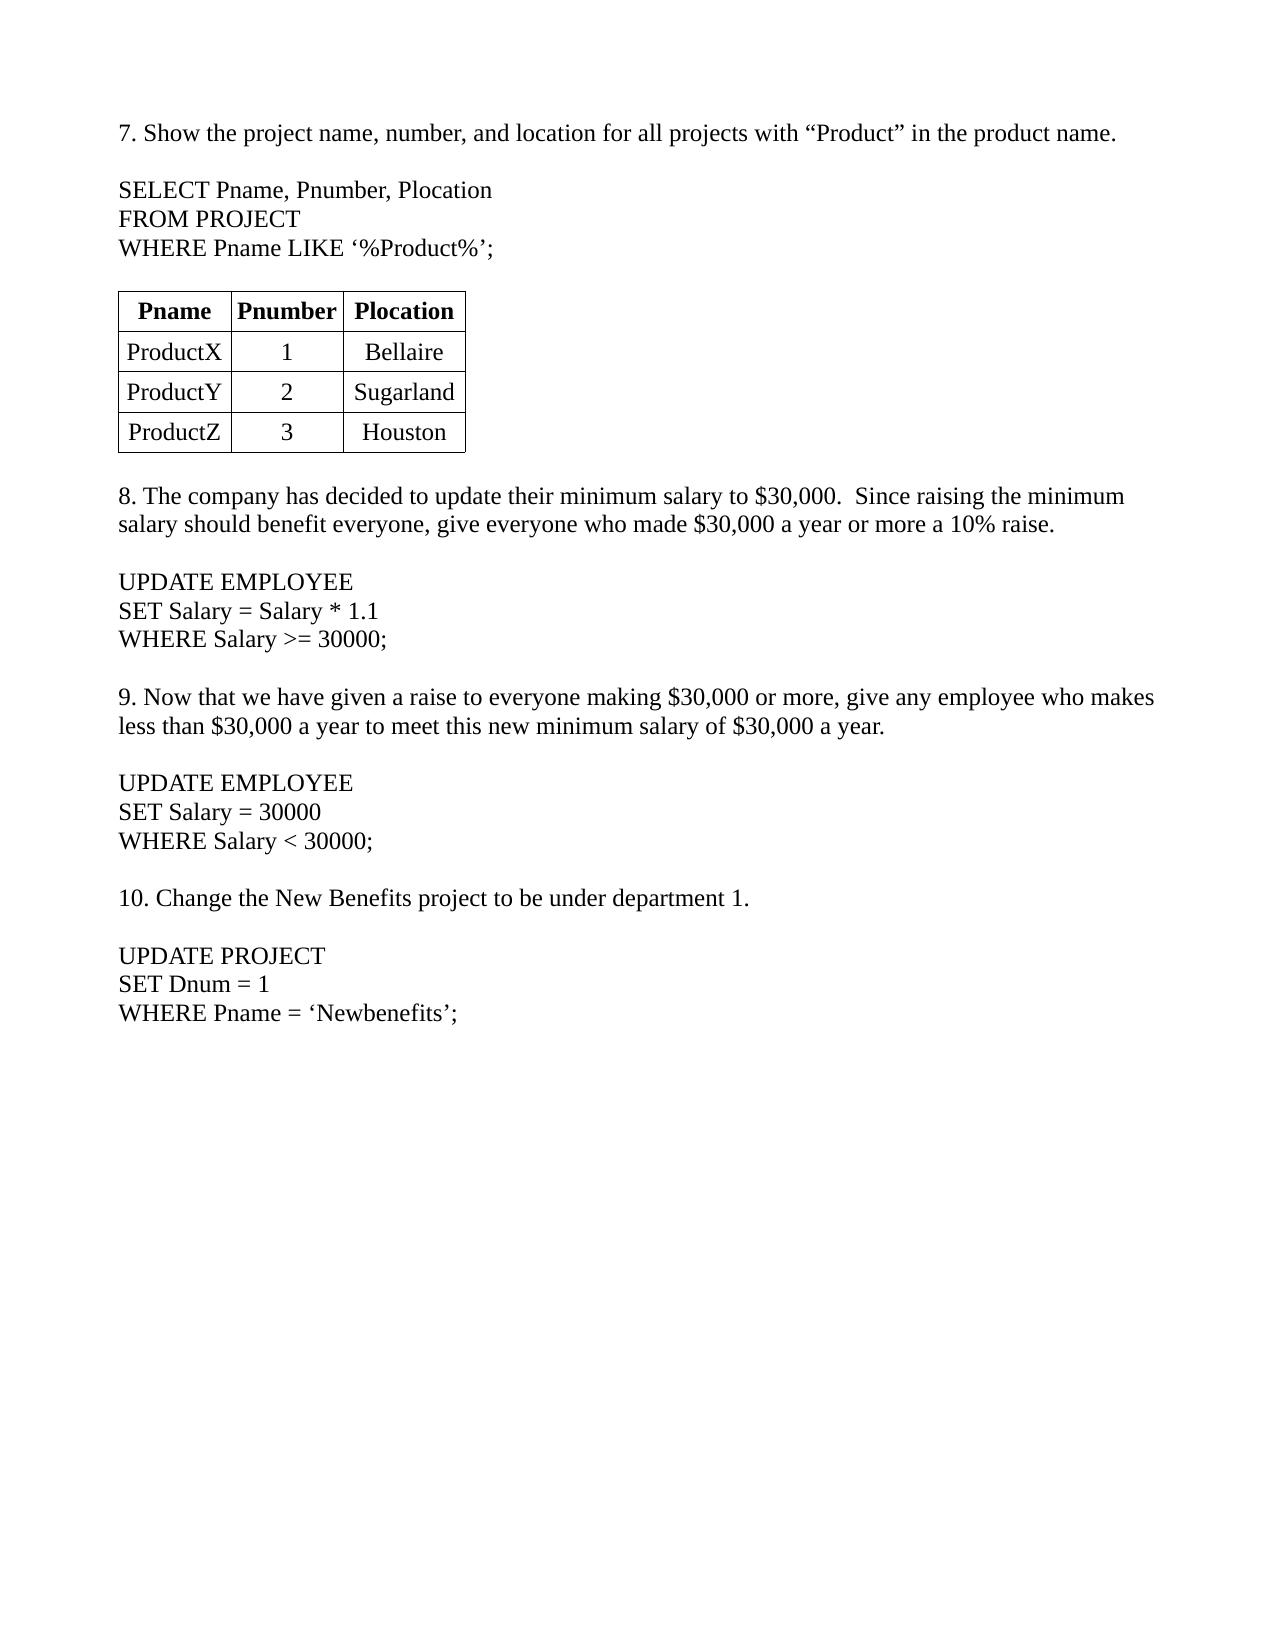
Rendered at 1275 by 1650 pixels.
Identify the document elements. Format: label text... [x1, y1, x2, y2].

table_cell 2 [232, 372, 343, 412]
text 7. Show the project name, number, and location for all projects with “Product” in the product name. [118, 118, 1157, 147]
text WHERE Salary >= 30000; [118, 624, 1157, 653]
text WHERE Pname LIKE ‘%Product%’; [118, 233, 1157, 262]
text WHERE Salary < 30000; [118, 826, 1157, 854]
text 10. Change the New Benefits project to be under department 1. [118, 883, 1157, 912]
table_cell Houston [344, 413, 465, 452]
table_header Plocation [344, 292, 465, 331]
table_cell 1 [232, 332, 343, 371]
text SET Salary = 30000 [118, 797, 1157, 826]
table_cell ProductY [119, 372, 231, 412]
table_cell Sugarland [344, 372, 465, 412]
table_cell 3 [232, 413, 343, 452]
table_cell ProductX [119, 332, 231, 371]
text UPDATE PROJECT [118, 941, 1157, 969]
text WHERE Pname = ‘Newbenefits’; [118, 998, 1157, 1027]
table_cell ProductZ [119, 413, 231, 452]
text UPDATE EMPLOYEE [118, 567, 1157, 596]
text SELECT Pname, Pnumber, Plocation [118, 176, 1157, 204]
text 9. Now that we have given a raise to everyone making $30,000 or more, give any employee who makes less than $30,000 a year to meet this new minimum salary of $30,000 a year. [118, 682, 1157, 739]
text SET Dnum = 1 [118, 969, 1157, 998]
text 8. The company has decided to update their minimum salary to $30,000. Since raising the minimum salary should benefit everyone, give everyone who made $30,000 a year or more a 10% raise. [118, 481, 1157, 538]
table_header Pnumber [232, 292, 343, 331]
table_cell Bellaire [344, 332, 465, 371]
text FROM PROJECT [118, 204, 1157, 233]
text UPDATE EMPLOYEE [118, 768, 1157, 797]
text SET Salary = Salary * 1.1 [118, 596, 1157, 624]
table_header Pname [119, 292, 231, 331]
